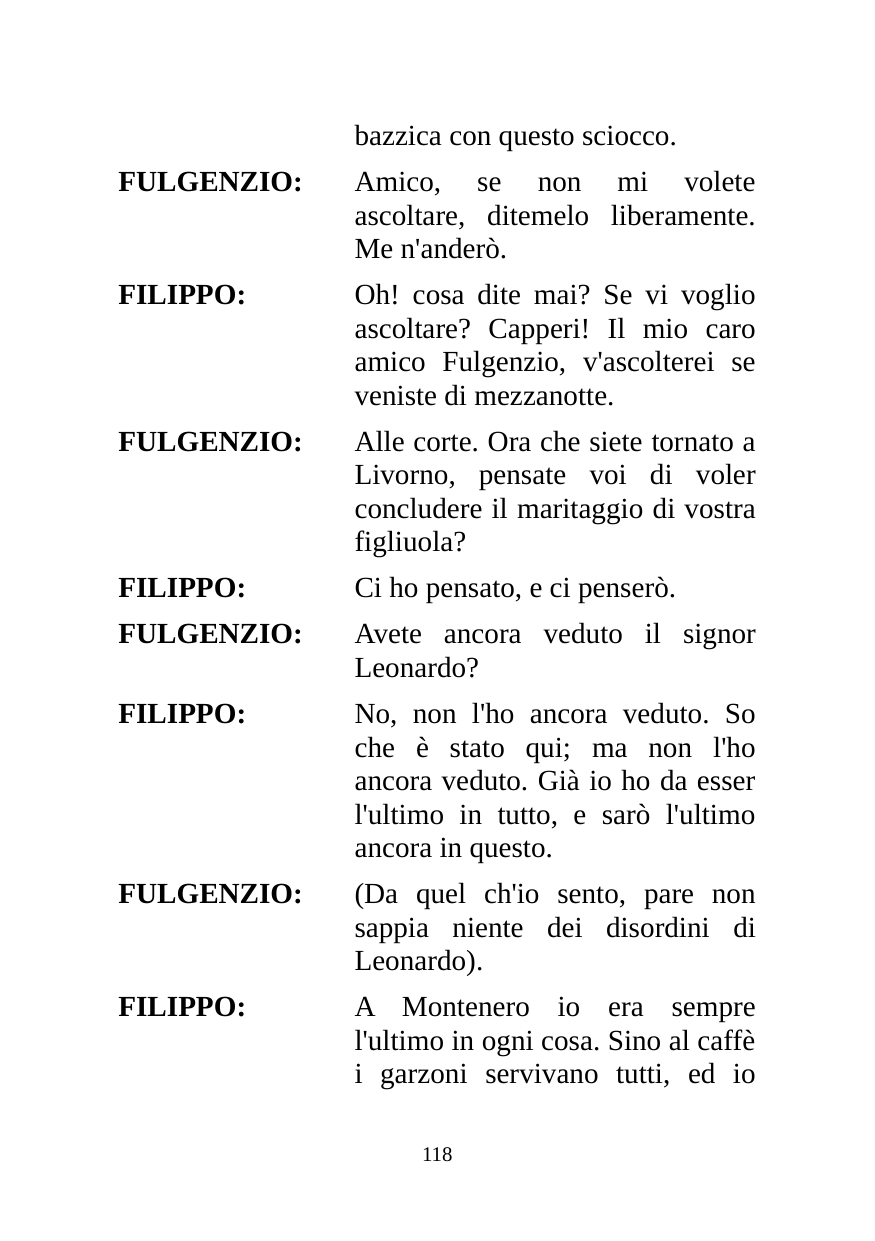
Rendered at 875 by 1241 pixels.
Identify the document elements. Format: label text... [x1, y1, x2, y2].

text bazzica con questo sciocco. [118, 118, 756, 152]
text FILIPPO: No, non l'ho ancora veduto. So che è stato qui; ma non l'ho ancora veduto. Già io ho da esser l'ultimo in tutto, e sarò l'ultimo ancora in questo. [118, 696, 756, 864]
text FULGENZIO: (Da quel ch'io sento, pare non sappia niente dei disordini di Leonardo). [118, 876, 756, 977]
text FILIPPO: Oh! cosa dite mai? Se vi voglio ascoltare? Capperi! Il mio caro amico Fulgenzio, v'ascolterei se veniste di mezzanotte. [118, 277, 756, 411]
text FULGENZIO: Alle corte. Ora che siete tornato a Livorno, pensate voi di voler concludere il maritaggio di vostra figliuola? [118, 424, 756, 558]
text FILIPPO: Ci ho pensato, e ci penserò. [118, 571, 756, 604]
text FULGENZIO: Avete ancora veduto il signor Leonardo? [118, 617, 756, 684]
text FILIPPO: A Montenero io era sempre l'ultimo in ogni cosa. Sino al caffè i garzoni servivano tutti, ed io [118, 989, 756, 1090]
text FULGENZIO: Amico, se non mi volete ascoltare, ditemelo liberamente. Me n'anderò. [118, 164, 756, 265]
